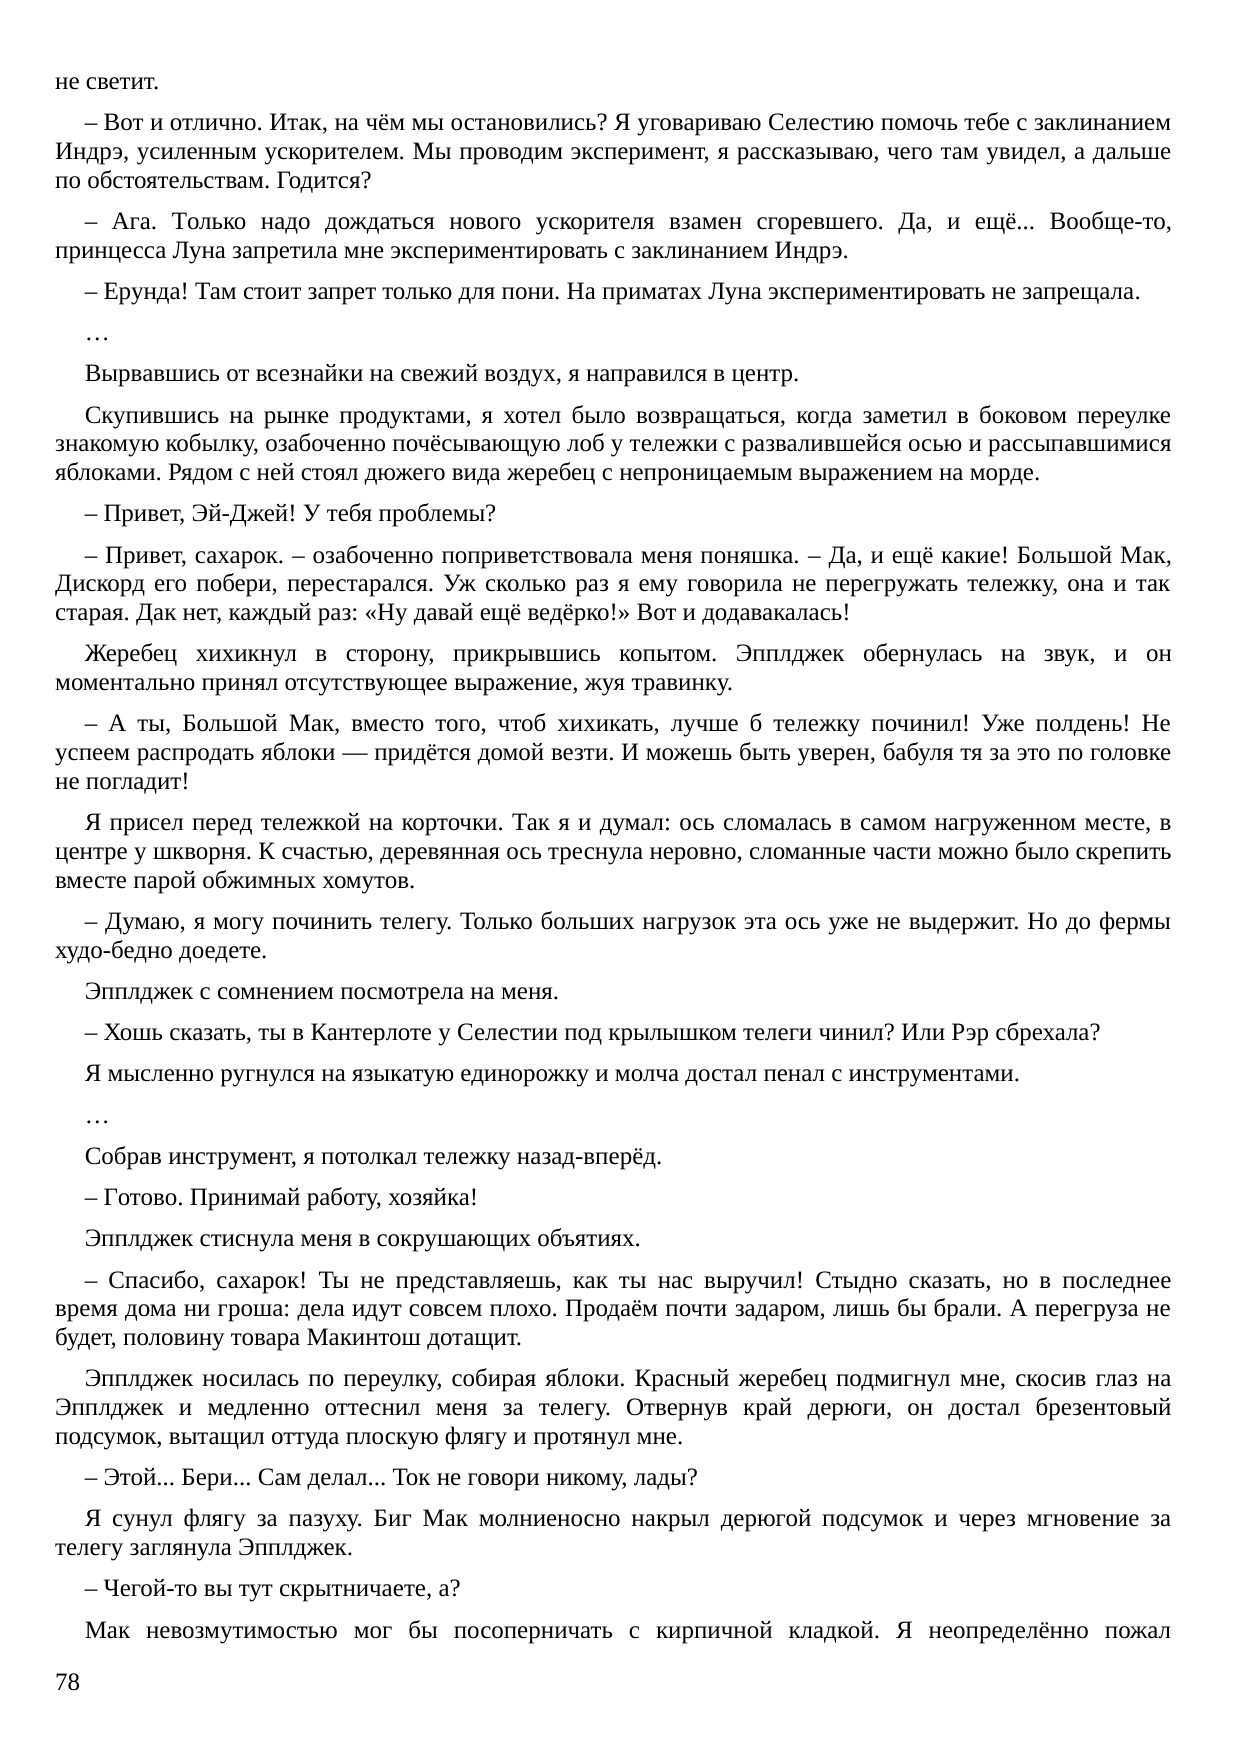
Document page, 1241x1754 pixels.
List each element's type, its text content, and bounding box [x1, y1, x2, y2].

text Вырвавшись от всезнайки на свежий воздух, я направился в центр. [55, 358, 1173, 387]
text Эпплджек с сомнением посмотрела на меня. [55, 976, 1173, 1005]
text Я присел перед тележкой на корточки. Так я и думал: ось сломалась в самом нагруженном месте, в центре у шкворня. К счастью, деревянная ось треснула неровно, сломанные части можно было скрепить вместе парой обжимных хомутов. [55, 807, 1173, 893]
text – Готово. Принимай работу, хозяйка! [55, 1182, 1173, 1211]
text – Спасибо, сахарок! Ты не представляешь, как ты нас выручил! Стыдно сказать, но в последнее время дома ни гроша: дела идут совсем плохо. Продаём почти задаром, лишь бы брали. А перегруза не будет, половину товара Макинтош дотащит. [55, 1265, 1173, 1351]
text – А ты, Большой Мак, вместо того, чтоб хихикать, лучше б тележку починил! Уже полдень! Не успеем распродать яблоки — придётся домой везти. И можешь быть уверен, бабуля тя за это по головке не погладит! [55, 708, 1173, 795]
text – Привет, Эй-Джей! У тебя проблемы? [55, 498, 1173, 527]
text – Хошь сказать, ты в Кантерлоте у Селестии под крылышком телеги чинил? Или Рэр сбрехала? [55, 1017, 1173, 1046]
text – Ерунда! Там стоит запрет только для пони. На приматах Луна экспериментировать не запрещала. [55, 276, 1173, 305]
text Собрав инструмент, я потолкал тележку назад-вперёд. [55, 1141, 1173, 1170]
text Мак невозмутимостью мог бы посоперничать с кирпичной кладкой. Я неопределённо пожал [55, 1615, 1173, 1643]
text – Чегой-то вы тут скрытничаете, а? [55, 1573, 1173, 1602]
text Я сунул флягу за пазуху. Биг Мак молниеносно накрыл дерюгой подсумок и через мгновение за телегу заглянула Эпплджек. [55, 1503, 1173, 1561]
text … [55, 1100, 1173, 1128]
text Эпплджек носилась по переулку, собирая яблоки. Красный жеребец подмигнул мне, скосив глаз на Эпплджек и медленно оттеснил меня за телегу. Отвернув край дерюги, он достал брезентовый подсумок, вытащил оттуда плоскую флягу и протянул мне. [55, 1363, 1173, 1450]
text – Думаю, я могу починить телегу. Только больших нагрузок эта ось уже не выдержит. Но до фермы худо-бедно доедете. [55, 906, 1173, 963]
text Жеребец хихикнул в сторону, прикрывшись копытом. Эпплджек обернулась на звук, и он моментально принял отсутствующее выражение, жуя травинку. [55, 638, 1173, 696]
text – Ага. Только надо дождаться нового ускорителя взамен сгоревшего. Да, и ещё... Вообще-то, принцесса Луна запретила мне экспериментировать с заклинанием Индрэ. [55, 206, 1173, 263]
text не светит. [55, 66, 1173, 95]
text … [55, 317, 1173, 346]
text Эпплджек стиснула меня в сокрушающих объятиях. [55, 1223, 1173, 1252]
text – Привет, сахарок. – озабоченно поприветствовала меня поняшка. – Да, и ещё какие! Большой Мак, Дискорд его побери, перестарался. Уж сколько раз я ему говорила не перегружать тележку, она и так старая. Дак нет, каждый раз: «Ну давай ещё ведёрко!» Вот и додавакалась! [55, 540, 1173, 626]
text – Вот и отлично. Итак, на чём мы остановились? Я уговариваю Селестию помочь тебе с заклинанием Индрэ, усиленным ускорителем. Мы проводим эксперимент, я рассказываю, чего там увидел, а дальше по обстоятельствам. Годится? [55, 107, 1173, 193]
text – Этой... Бери... Сам делал... Ток не говори никому, лады? [55, 1462, 1173, 1491]
text Скупившись на рынке продуктами, я хотел было возвращаться, когда заметил в боковом переулке знакомую кобылку, озабоченно почёсывающую лоб у тележки с развалившейся осью и рассыпавшимися яблоками. Рядом с ней стоял дюжего вида жеребец с непроницаемым выражением на морде. [55, 400, 1173, 486]
text Я мысленно ругнулся на языкатую единорожку и молча достал пенал с инструментами. [55, 1058, 1173, 1087]
